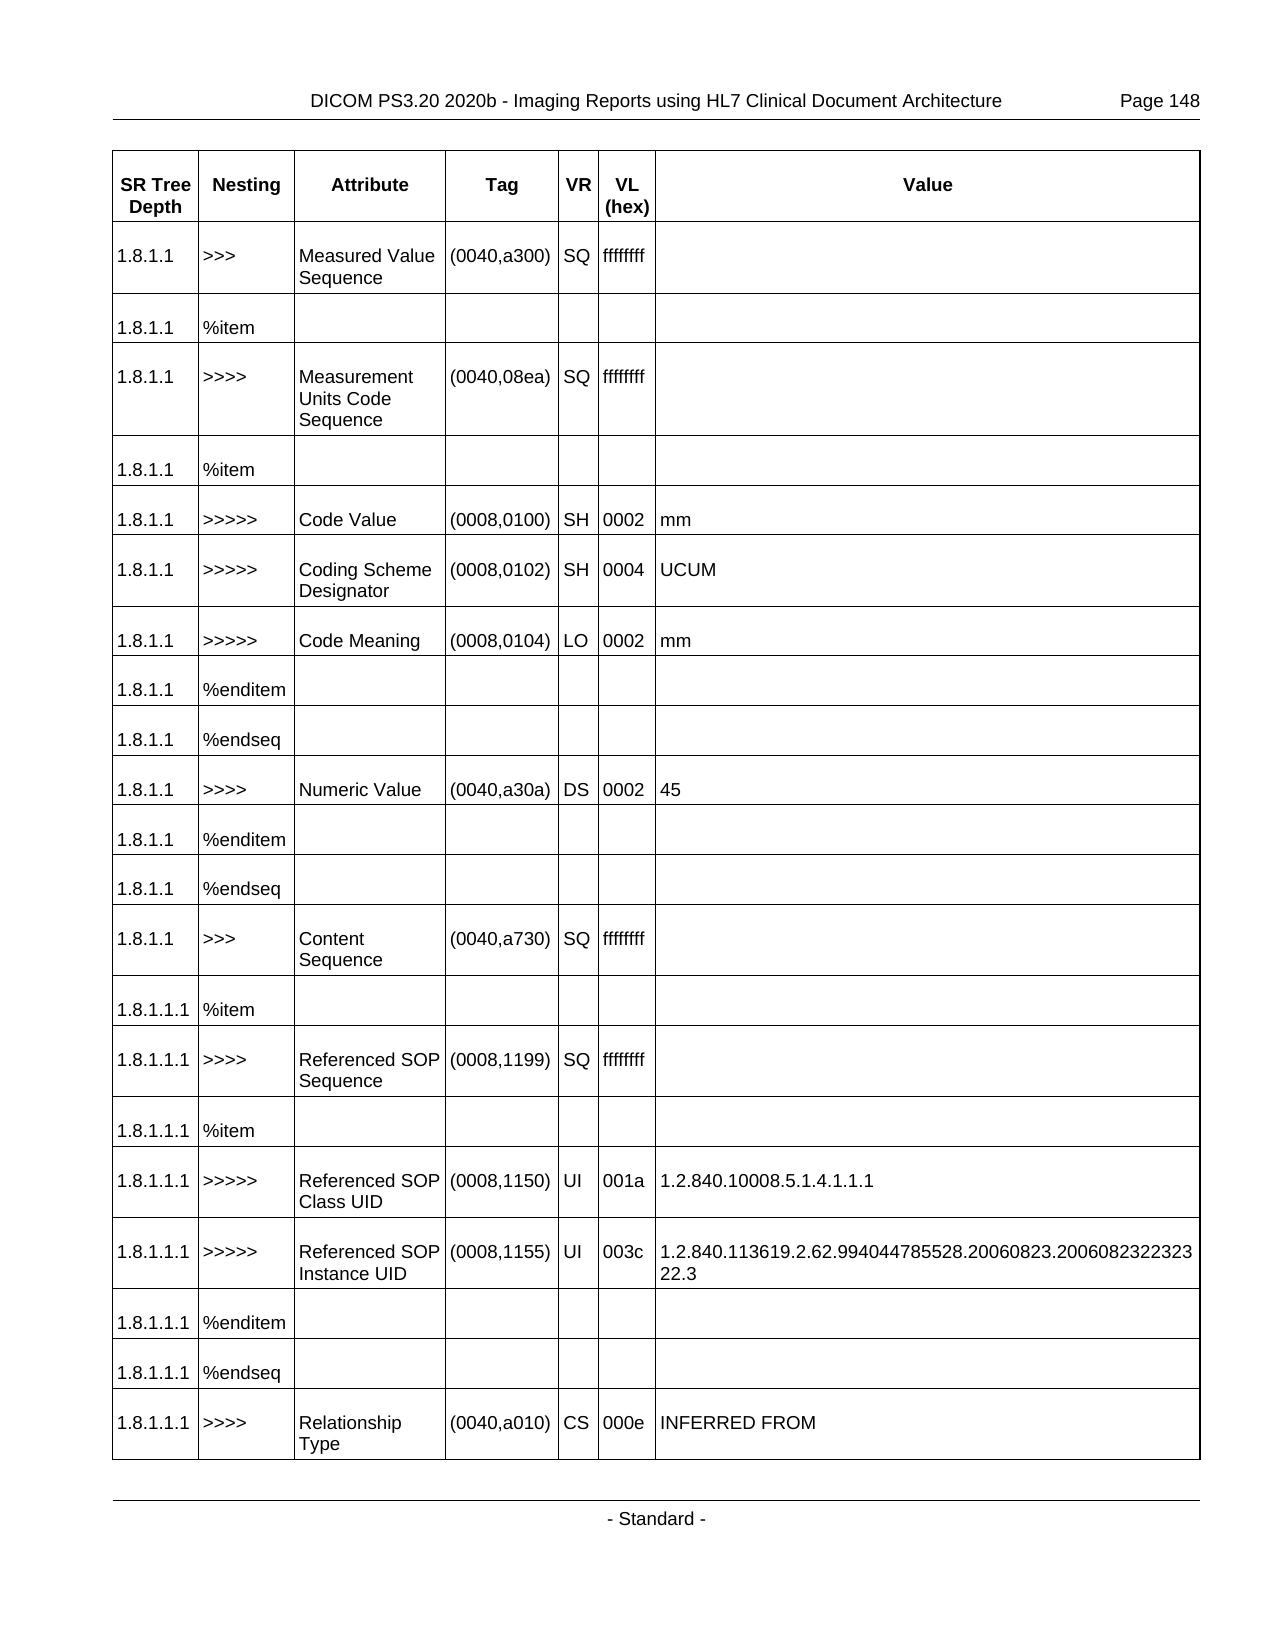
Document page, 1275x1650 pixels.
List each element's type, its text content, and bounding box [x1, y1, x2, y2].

table_cell >>>> [199, 1389, 294, 1459]
table_cell INFERRED FROM [656, 1389, 1199, 1459]
table_cell [599, 1289, 655, 1338]
table_cell Referenced SOP Class UID [295, 1147, 445, 1217]
table_cell 1.8.1.1 [113, 706, 198, 755]
table_cell %item [199, 436, 294, 485]
table_cell 1.8.1.1.1 [113, 1097, 198, 1146]
table_cell 1.8.1.1 [113, 294, 198, 342]
table_cell [559, 855, 598, 904]
table_cell [599, 294, 655, 342]
table_cell [599, 1097, 655, 1146]
table_cell Relationship Type [295, 1389, 445, 1459]
table_header Attribute [295, 151, 445, 221]
table_cell 0002 [599, 756, 655, 804]
table_cell Coding Scheme Designator [295, 535, 445, 606]
table_cell >>>>> [199, 1218, 294, 1288]
table_cell [656, 294, 1199, 342]
table_cell [295, 1289, 445, 1338]
table_cell [559, 706, 598, 755]
table_cell 1.8.1.1 [113, 756, 198, 804]
table_header Value [656, 151, 1199, 221]
table_cell (0008,0100) [446, 486, 558, 534]
table_cell ffffffff [599, 222, 655, 292]
table_cell %endseq [199, 1339, 294, 1387]
table_cell [446, 1339, 558, 1387]
table_cell Code Value [295, 486, 445, 534]
table_cell [559, 976, 598, 1025]
table_cell Content Sequence [295, 905, 445, 975]
table_cell DS [559, 756, 598, 804]
table_cell %endseq [199, 706, 294, 755]
table_cell [656, 343, 1199, 435]
table_cell [446, 976, 558, 1025]
table_cell [295, 805, 445, 854]
table_cell (0008,1150) [446, 1147, 558, 1217]
table_header VL (hex) [599, 151, 655, 221]
table_cell [656, 706, 1199, 755]
table_cell 1.8.1.1.1 [113, 1389, 198, 1459]
table_cell [559, 805, 598, 854]
table_cell 1.8.1.1.1 [113, 1026, 198, 1096]
table_cell [656, 976, 1199, 1025]
table_cell (0008,1199) [446, 1026, 558, 1096]
table_cell SH [559, 486, 598, 534]
table_cell (0008,0102) [446, 535, 558, 606]
table_header Nesting [199, 151, 294, 221]
table_cell %item [199, 976, 294, 1025]
table_cell 1.8.1.1 [113, 535, 198, 606]
table_cell SQ [559, 343, 598, 435]
table_cell 000e [599, 1389, 655, 1459]
table_cell (0008,0104) [446, 607, 558, 655]
table_cell [656, 1339, 1199, 1387]
table_cell [446, 855, 558, 904]
table_cell SQ [559, 1026, 598, 1096]
table_cell 1.8.1.1 [113, 905, 198, 975]
table_cell (0008,1155) [446, 1218, 558, 1288]
table_cell (0040,a730) [446, 905, 558, 975]
table_cell [446, 1289, 558, 1338]
table_cell [446, 805, 558, 854]
table_cell (0040,a010) [446, 1389, 558, 1459]
table_cell 003c [599, 1218, 655, 1288]
table_cell >>>> [199, 343, 294, 435]
table_cell [559, 656, 598, 705]
table_cell (0040,08ea) [446, 343, 558, 435]
table_cell [656, 855, 1199, 904]
table_cell [599, 436, 655, 485]
table_cell [656, 656, 1199, 705]
table_cell [446, 1097, 558, 1146]
table_cell SQ [559, 222, 598, 292]
table_cell %enditem [199, 656, 294, 705]
table_cell [599, 656, 655, 705]
table_cell SH [559, 535, 598, 606]
table_cell [656, 905, 1199, 975]
table_cell Measured Value Sequence [295, 222, 445, 292]
table_cell >>> [199, 905, 294, 975]
table_cell >>>>> [199, 535, 294, 606]
table_cell [295, 294, 445, 342]
table_cell [446, 294, 558, 342]
table_cell [446, 706, 558, 755]
table_cell 1.8.1.1.1 [113, 1289, 198, 1338]
table_cell mm [656, 607, 1199, 655]
table_cell >>>>> [199, 1147, 294, 1217]
table_cell 1.2.840.10008.5.1.4.1.1.1 [656, 1147, 1199, 1217]
table_cell 0002 [599, 607, 655, 655]
table_cell [295, 436, 445, 485]
table_cell [446, 656, 558, 705]
table_cell ffffffff [599, 905, 655, 975]
table_cell Measurement Units Code Sequence [295, 343, 445, 435]
table_cell %item [199, 294, 294, 342]
table_cell Referenced SOP Instance UID [295, 1218, 445, 1288]
table_cell ffffffff [599, 1026, 655, 1096]
table_cell 1.8.1.1.1 [113, 1147, 198, 1217]
table_cell %endseq [199, 855, 294, 904]
table_cell >>> [199, 222, 294, 292]
table_cell [656, 805, 1199, 854]
table_cell [599, 855, 655, 904]
table_cell (0040,a30a) [446, 756, 558, 804]
table_cell >>>> [199, 756, 294, 804]
table_cell [559, 294, 598, 342]
table_cell SQ [559, 905, 598, 975]
table_cell [559, 1339, 598, 1387]
table_cell [656, 1097, 1199, 1146]
table_cell [295, 855, 445, 904]
table_cell UI [559, 1147, 598, 1217]
table_cell %enditem [199, 805, 294, 854]
table_cell LO [559, 607, 598, 655]
table_cell CS [559, 1389, 598, 1459]
table_cell 1.8.1.1 [113, 343, 198, 435]
table_cell [599, 976, 655, 1025]
table_cell 1.8.1.1 [113, 855, 198, 904]
table_cell Code Meaning [295, 607, 445, 655]
table_cell [295, 976, 445, 1025]
table_cell mm [656, 486, 1199, 534]
table_cell %enditem [199, 1289, 294, 1338]
table_cell 1.8.1.1 [113, 486, 198, 534]
table_cell [656, 436, 1199, 485]
table_cell [656, 1289, 1199, 1338]
table_cell 1.8.1.1 [113, 656, 198, 705]
table_cell >>>> [199, 1026, 294, 1096]
table_cell (0040,a300) [446, 222, 558, 292]
table_cell [559, 436, 598, 485]
table_cell 1.8.1.1 [113, 805, 198, 854]
table_cell 1.8.1.1 [113, 436, 198, 485]
table_cell UCUM [656, 535, 1199, 606]
table_cell [559, 1289, 598, 1338]
table_header Tag [446, 151, 558, 221]
table_cell 1.8.1.1.1 [113, 1339, 198, 1387]
table_cell Numeric Value [295, 756, 445, 804]
table_cell UI [559, 1218, 598, 1288]
table_cell [295, 656, 445, 705]
table_cell [295, 706, 445, 755]
table_cell >>>>> [199, 607, 294, 655]
table_cell [599, 805, 655, 854]
table_cell [295, 1097, 445, 1146]
table_cell 1.8.1.1.1 [113, 976, 198, 1025]
table_cell [559, 1097, 598, 1146]
table_cell 45 [656, 756, 1199, 804]
table_cell 001a [599, 1147, 655, 1217]
table_cell [446, 436, 558, 485]
table_cell 1.2.840.113619.2.62.994044785528.20060823.200608232232322.3 [656, 1218, 1199, 1288]
table_cell >>>>> [199, 486, 294, 534]
table_cell 0002 [599, 486, 655, 534]
table_cell 1.8.1.1 [113, 607, 198, 655]
table_cell [656, 1026, 1199, 1096]
table_cell 1.8.1.1 [113, 222, 198, 292]
table_cell ffffffff [599, 343, 655, 435]
table_cell [656, 222, 1199, 292]
table_cell [295, 1339, 445, 1387]
table_cell 1.8.1.1.1 [113, 1218, 198, 1288]
table_header VR [559, 151, 598, 221]
table_cell Referenced SOP Sequence [295, 1026, 445, 1096]
table_cell 0004 [599, 535, 655, 606]
table_cell %item [199, 1097, 294, 1146]
table_header SR Tree Depth [113, 151, 198, 221]
table_cell [599, 1339, 655, 1387]
table_cell [599, 706, 655, 755]
